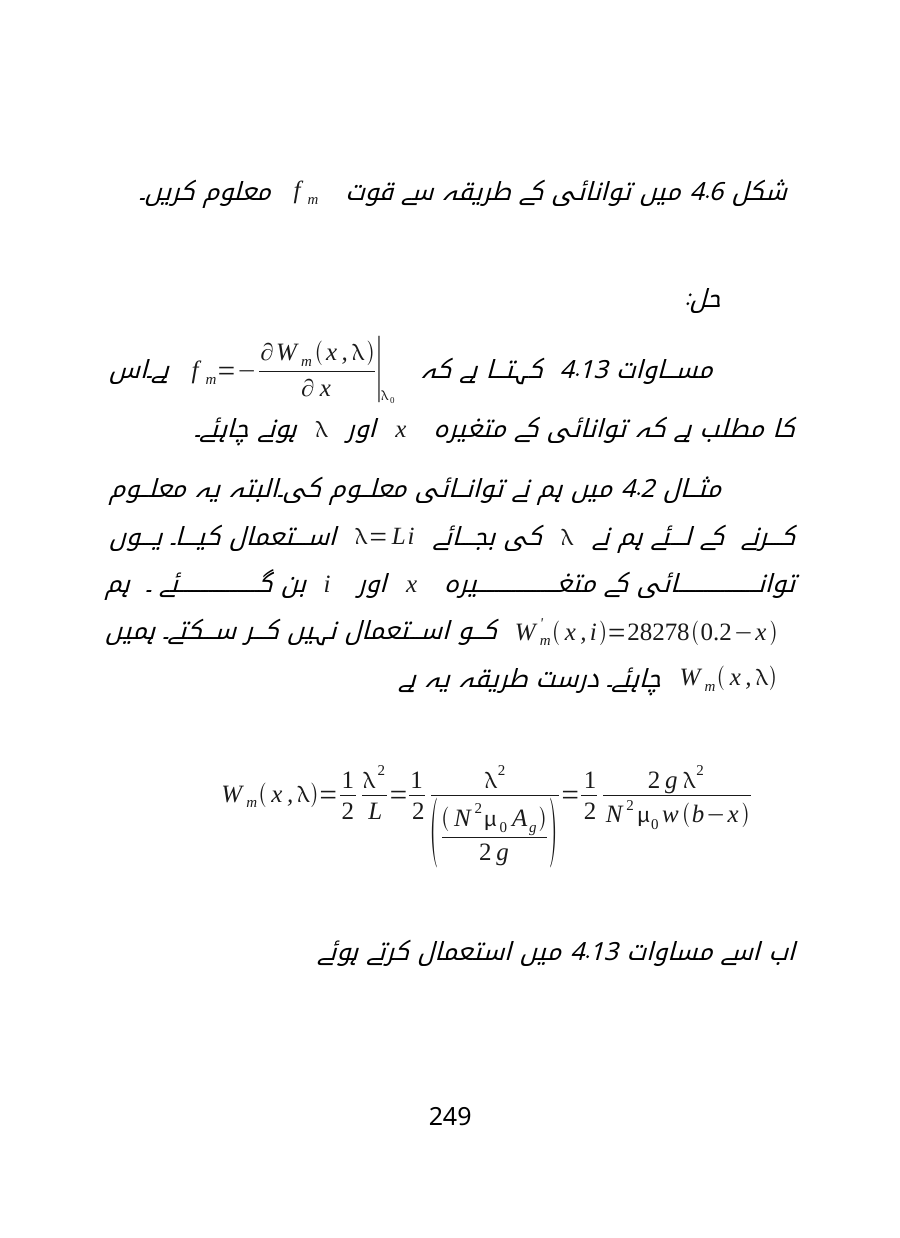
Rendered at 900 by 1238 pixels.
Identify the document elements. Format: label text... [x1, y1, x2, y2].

text اب اسے مساوات 4.13 میں استعمال کرتے ہوئے [105, 929, 795, 976]
text مثال 4.2 میں ہم نے توانائی معلوم کی۔البتہ یہ معلوم کرنے کے لئے ہم نےکی بجائےاستعمال کیا۔ یوں توانائی کے متغیرہ اور بن گئے ۔ ہم کو استعمال نہیں کر سکتے۔ ہمیں چاہئے۔ درست طریقہ یہ ہے [105, 466, 795, 703]
text حل: [105, 275, 795, 322]
text شکل 4.6 میں توانائی کے طریقہ سے قوت معلوم کریں۔ [105, 168, 795, 216]
text مساوات 4.13 کہتا ہے کہ ہے۔اس کا مطلب ہے کہ توانائی کے متغیرہ اورہونے چاہئے۔ [105, 335, 795, 453]
